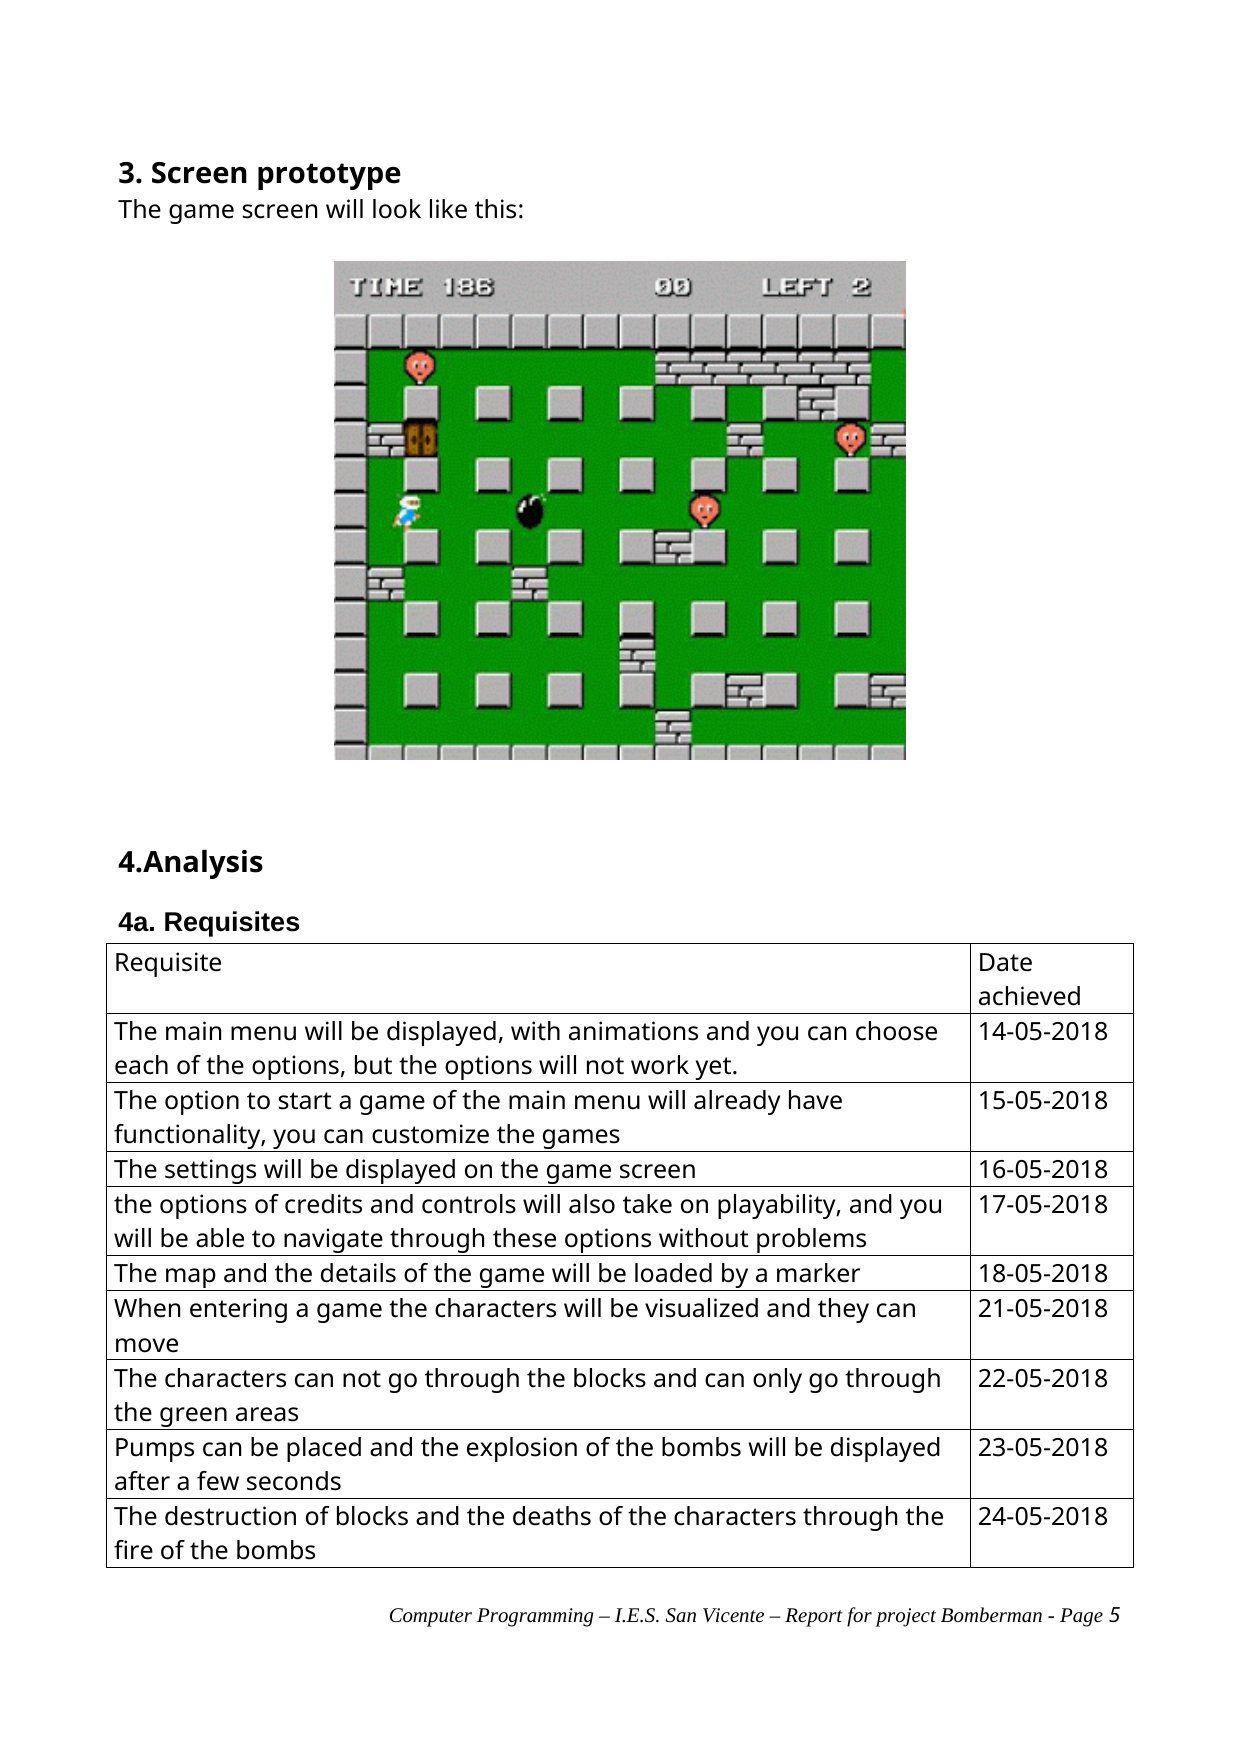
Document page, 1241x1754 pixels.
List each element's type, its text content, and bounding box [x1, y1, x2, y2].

subtitle 3. Screen prototype [118, 152, 1122, 192]
table_header Date achieved [971, 944, 1133, 1012]
table_cell The characters can not go through the blocks and can only go through the green areas [107, 1360, 970, 1428]
table_cell 18-05-2018 [971, 1256, 1133, 1290]
table_cell 24-05-2018 [971, 1499, 1133, 1567]
picture [334, 261, 906, 760]
table_cell 14-05-2018 [971, 1014, 1133, 1082]
table_cell The map and the details of the game will be loaded by a marker [107, 1256, 970, 1290]
table_cell 15-05-2018 [971, 1083, 1133, 1151]
table_cell The destruction of blocks and the deaths of the characters through the fire of the bombs [107, 1499, 970, 1567]
table_cell 23-05-2018 [971, 1430, 1133, 1498]
text The game screen will look like this: [118, 192, 1122, 226]
table_cell 21-05-2018 [971, 1291, 1133, 1359]
table_header Requisite [107, 944, 970, 1012]
table_cell Pumps can be placed and the explosion of the bombs will be displayed after a few seconds [107, 1430, 970, 1498]
table_cell The option to start a game of the main menu will already have functionality, you can customize the games [107, 1083, 970, 1151]
table_cell 16-05-2018 [971, 1152, 1133, 1186]
table_cell 22-05-2018 [971, 1360, 1133, 1428]
table_cell When entering a game the characters will be visualized and they can move [107, 1291, 970, 1359]
subtitle 4.Analysis [118, 841, 1122, 881]
table_cell The main menu will be displayed, with animations and you can choose each of the options, but the options will not work yet. [107, 1014, 970, 1082]
subtitle 4a. Requisites [118, 906, 1122, 937]
table_cell the options of credits and controls will also take on playability, and you will be able to navigate through these options without problems [107, 1187, 970, 1255]
table_cell The settings will be displayed on the game screen [107, 1152, 970, 1186]
table_cell 17-05-2018 [971, 1187, 1133, 1255]
